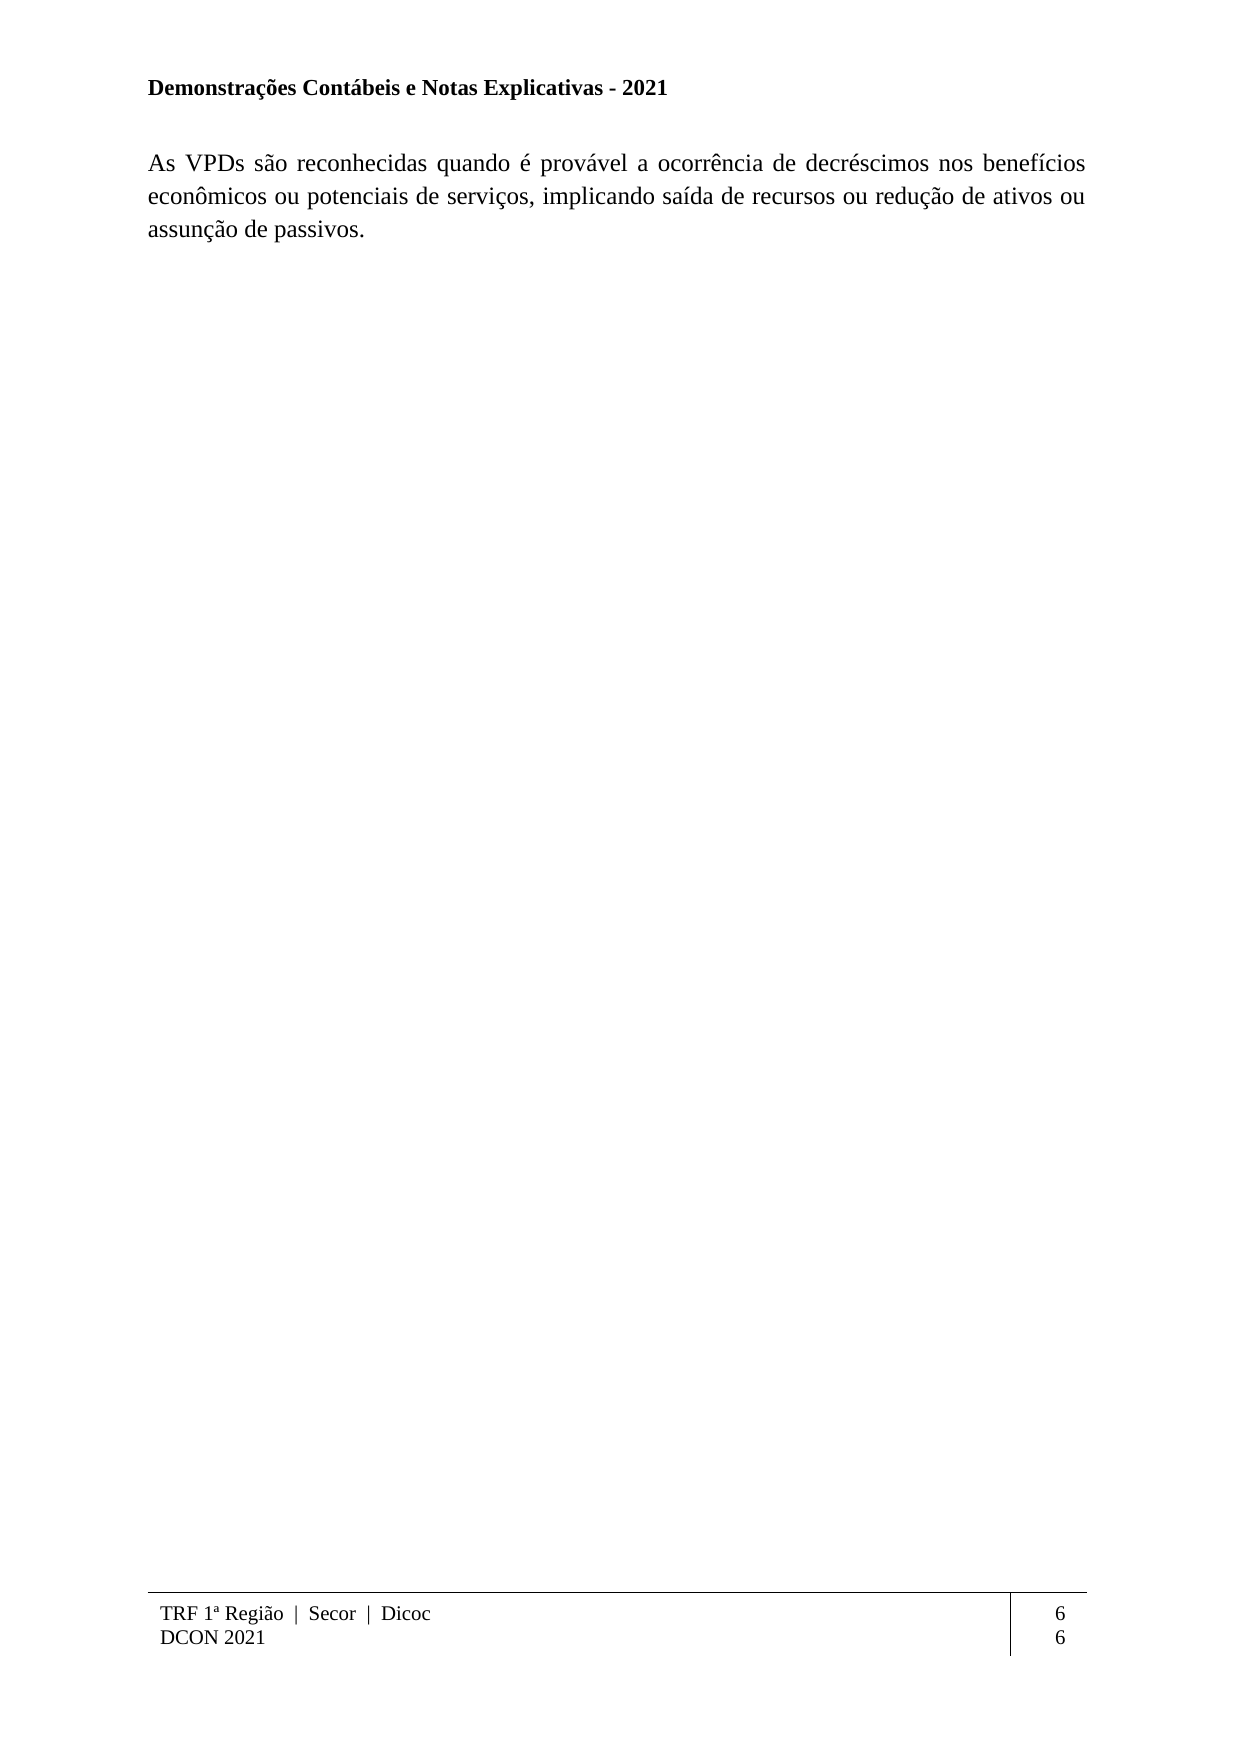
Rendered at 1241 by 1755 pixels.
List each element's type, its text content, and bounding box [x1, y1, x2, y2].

text As VPDs são reconhecidas quando é provável a ocorrência de decréscimos nos benefícios econômicos ou potenciais de serviços, implicando saída de recursos ou redução de ativos ou assunção de passivos. [148, 148, 1087, 242]
